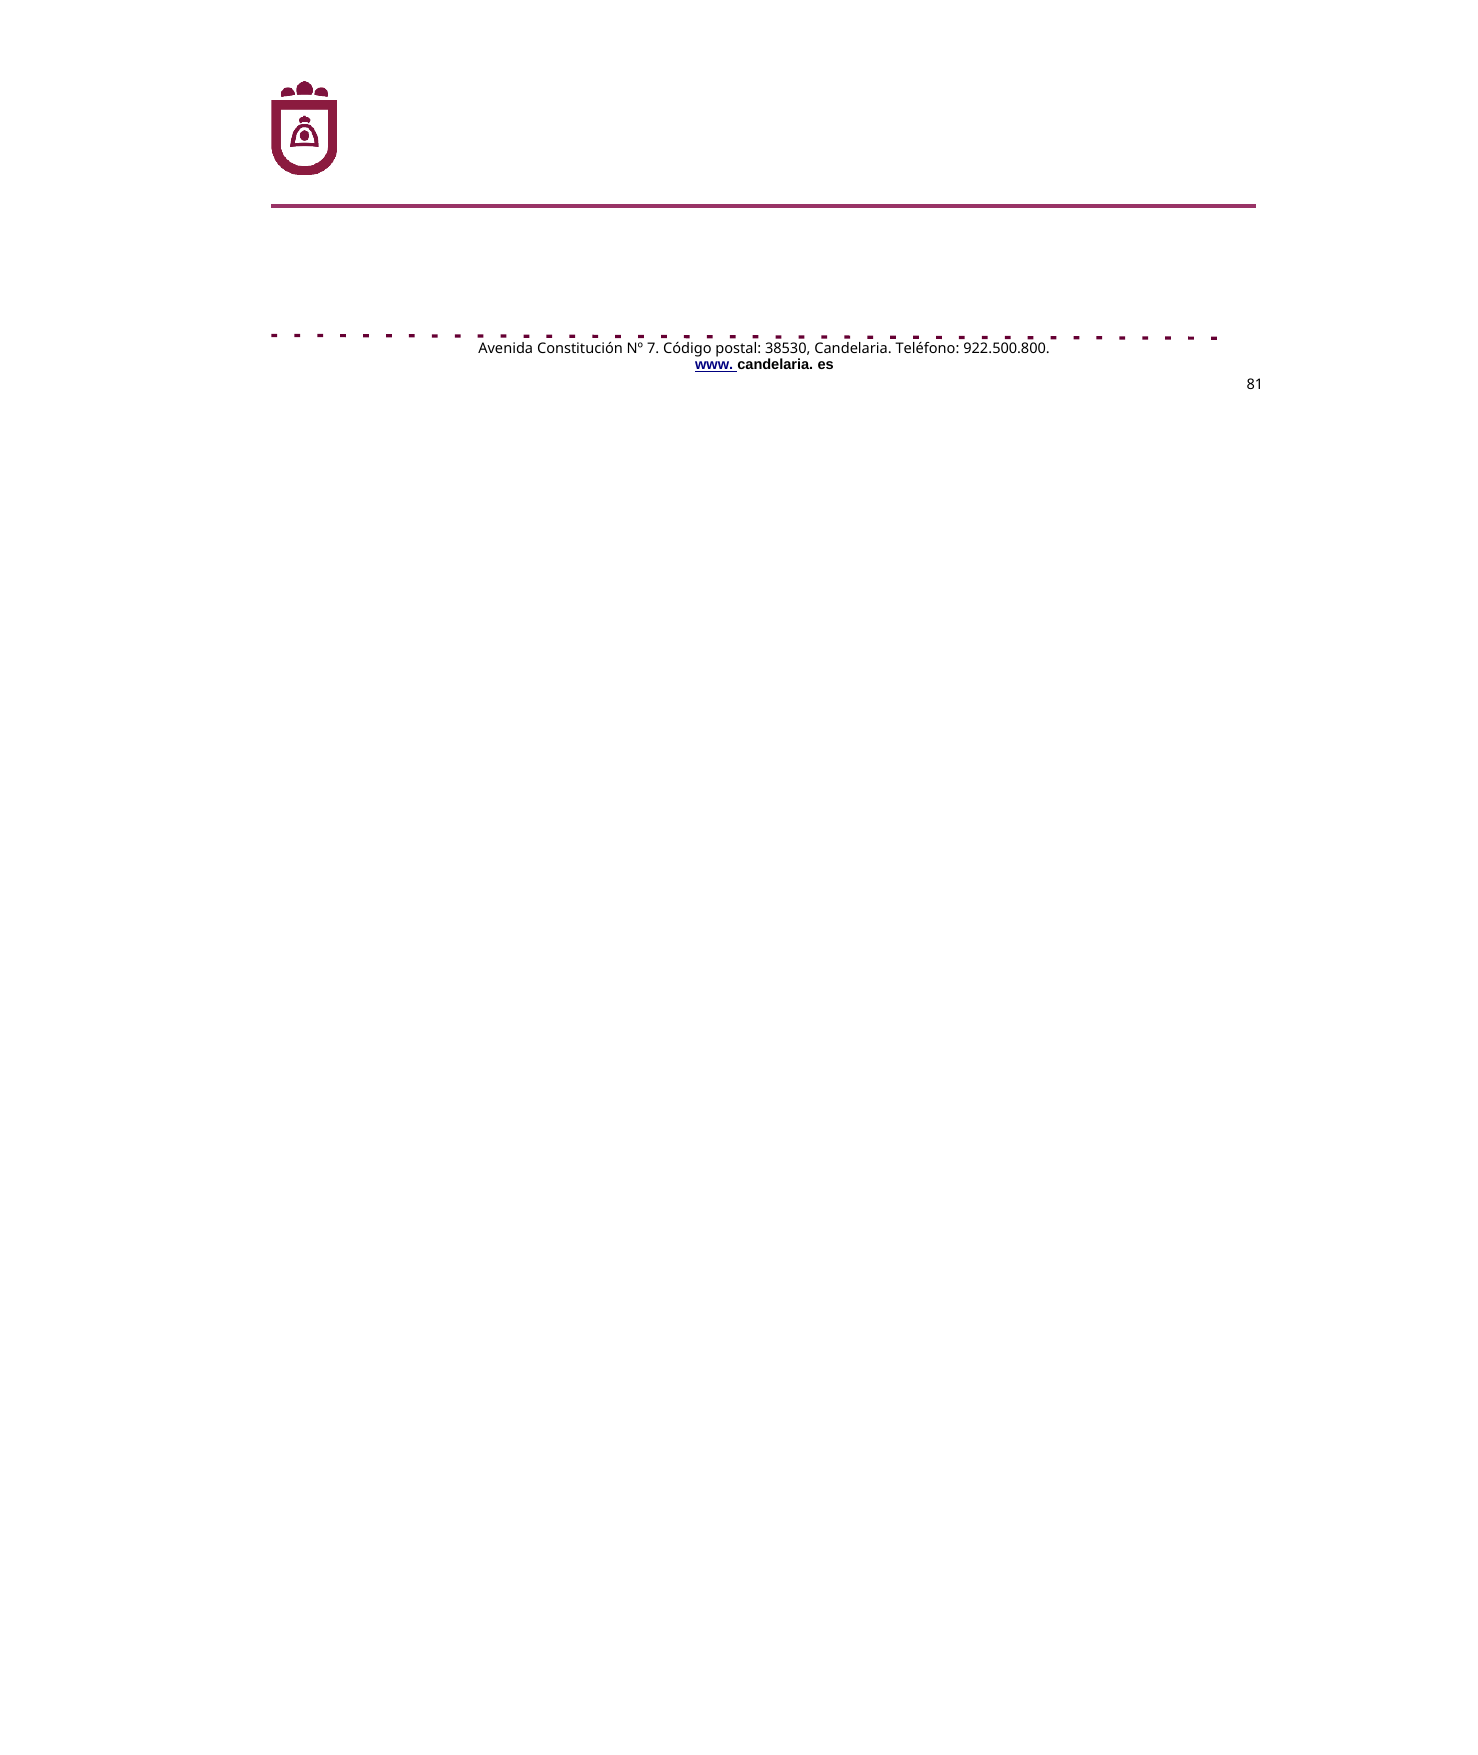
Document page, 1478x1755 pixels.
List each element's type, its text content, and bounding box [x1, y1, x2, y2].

text Avenida Constitución Nº 7. Código postal: 38530, Candelaria. Teléfono: 922.500.800. [101, 332, 1427, 356]
text 81 [37, 374, 1263, 394]
text www. candelaria. es [101, 356, 1427, 373]
